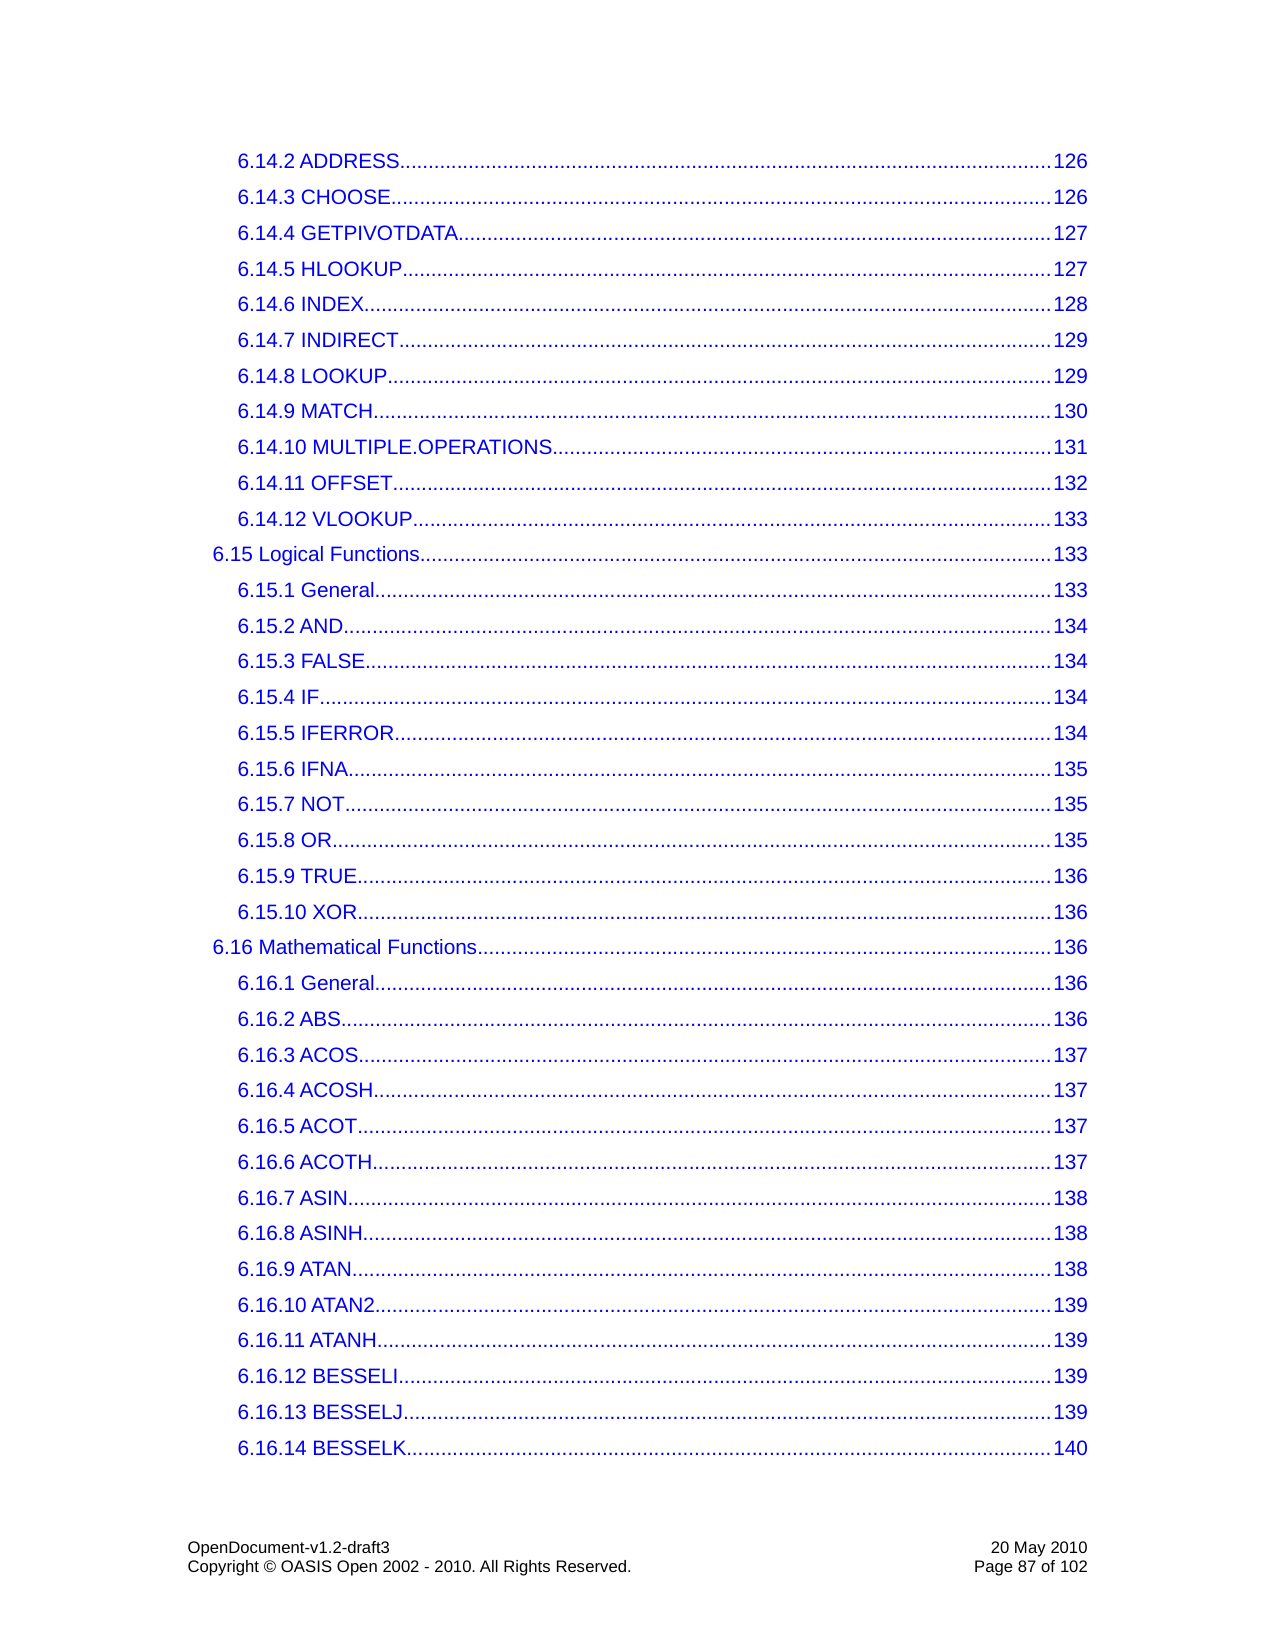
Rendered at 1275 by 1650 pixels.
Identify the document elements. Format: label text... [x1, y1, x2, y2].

text 6.16.2 ABS 136 [237, 1007, 1088, 1031]
text 6.16.1 General 136 [237, 972, 1088, 995]
text 6.16.7 ASIN 138 [237, 1186, 1088, 1209]
text 6.16.10 ATAN2 139 [237, 1293, 1088, 1317]
text 6.15.7 NOT 135 [237, 793, 1088, 816]
text 6.15.1 General 133 [237, 579, 1088, 602]
text 6.16.12 BESSELI 139 [237, 1365, 1088, 1388]
text 6.15.2 AND 134 [237, 614, 1088, 638]
text 6.14.4 GETPIVOTDATA 127 [237, 221, 1088, 245]
text 6.16.9 ATAN 138 [237, 1258, 1088, 1281]
text 6.16.6 ACOTH 137 [237, 1150, 1088, 1174]
text 6.14.3 CHOOSE 126 [237, 186, 1088, 209]
text 6.16.13 BESSELJ 139 [237, 1401, 1088, 1424]
text 6.16.5 ACOT 137 [237, 1115, 1088, 1138]
text 6.16 Mathematical Functions 136 [212, 936, 1088, 959]
text 6.16.3 ACOS 137 [237, 1043, 1088, 1066]
text 6.14.10 MULTIPLE.OPERATIONS 131 [237, 436, 1088, 459]
text 6.16.14 BESSELK 140 [237, 1436, 1088, 1459]
text 6.14.11 OFFSET 132 [237, 472, 1088, 495]
text 6.16.4 ACOSH 137 [237, 1079, 1088, 1102]
text 6.15.4 IF 134 [237, 686, 1088, 709]
text 6.15.10 XOR 136 [237, 900, 1088, 923]
text 6.14.6 INDEX 128 [237, 293, 1088, 316]
text 6.14.7 INDIRECT 129 [237, 329, 1088, 352]
text 6.14.5 HLOOKUP 127 [237, 257, 1088, 280]
text 6.14.9 MATCH 130 [237, 400, 1088, 423]
text 6.15.9 TRUE 136 [237, 864, 1088, 888]
text 6.16.11 ATANH 139 [237, 1329, 1088, 1352]
text 6.15 Logical Functions 133 [212, 543, 1088, 566]
text 6.15.3 FALSE 134 [237, 650, 1088, 673]
text 6.14.12 VLOOKUP 133 [237, 507, 1088, 531]
text 6.15.8 OR 135 [237, 829, 1088, 852]
text 6.15.5 IFERROR 134 [237, 722, 1088, 745]
text 6.14.8 LOOKUP 129 [237, 364, 1088, 388]
text 6.16.8 ASINH 138 [237, 1222, 1088, 1245]
text 6.15.6 IFNA 135 [237, 757, 1088, 781]
text 6.14.2 ADDRESS 126 [237, 150, 1088, 173]
